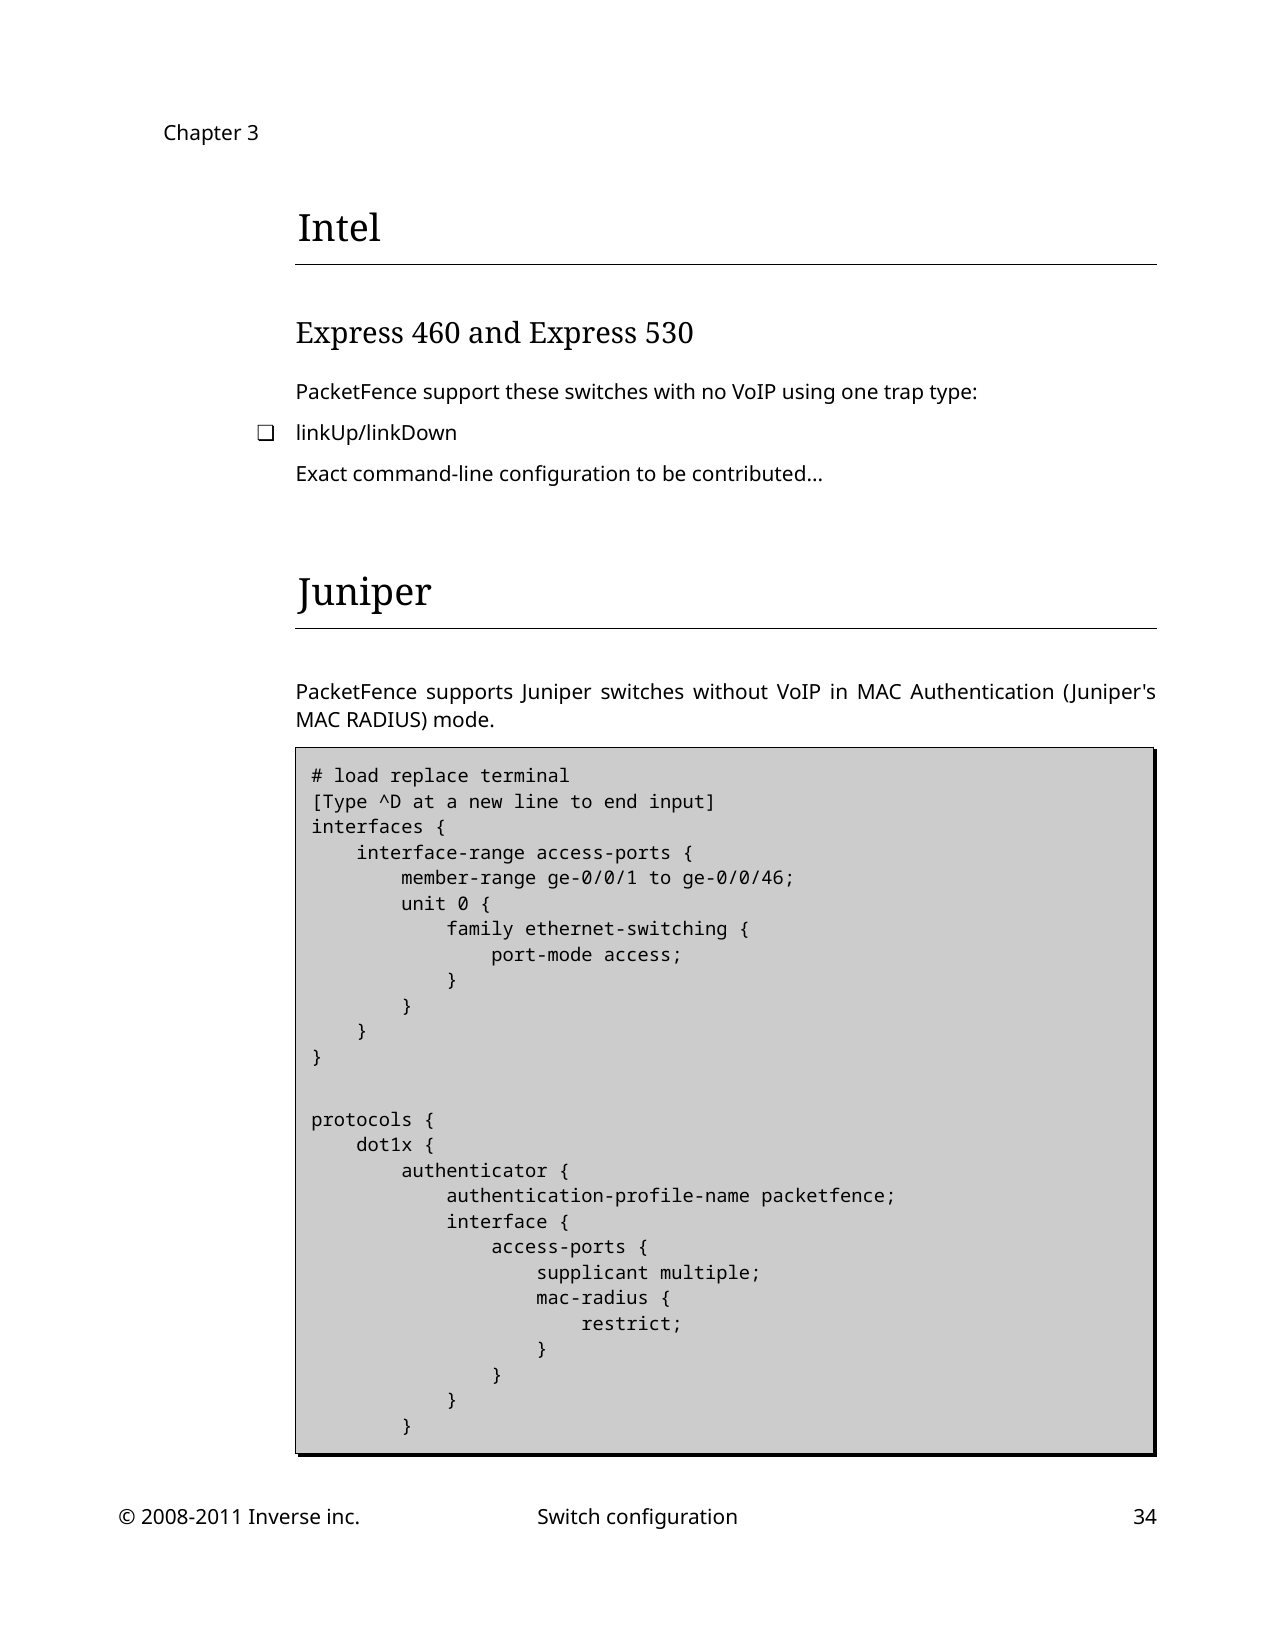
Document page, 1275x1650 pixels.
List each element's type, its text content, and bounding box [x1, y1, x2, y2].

subtitle Express 460 and Express 530 [295, 312, 1157, 352]
text Exact command-line configuration to be contributed... [295, 459, 1157, 487]
text # load replace terminal [Type ^D at a new line to end input] interfaces { interface-range access-ports { member-range ge-0/0/1 to ge-0/0/46; unit 0 { family ethernet-switching { port-mode access; } } } } [296, 748, 1153, 1059]
subtitle Intel [295, 201, 1157, 264]
text PacketFence supports Juniper switches without VoIP in MAC Authentication (Juniper's MAC RADIUS) mode. [295, 677, 1157, 734]
list ❏ linkUp/linkDown [256, 418, 1157, 446]
text protocols { dot1x { authenticator { authentication-profile-name packetfence; interface { access-ports { supplicant multiple; mac-radius { restrict; } } } } [296, 1090, 1153, 1453]
text PacketFence support these switches with no VoIP using one trap type: [295, 377, 1157, 405]
subtitle Juniper [295, 566, 1157, 628]
